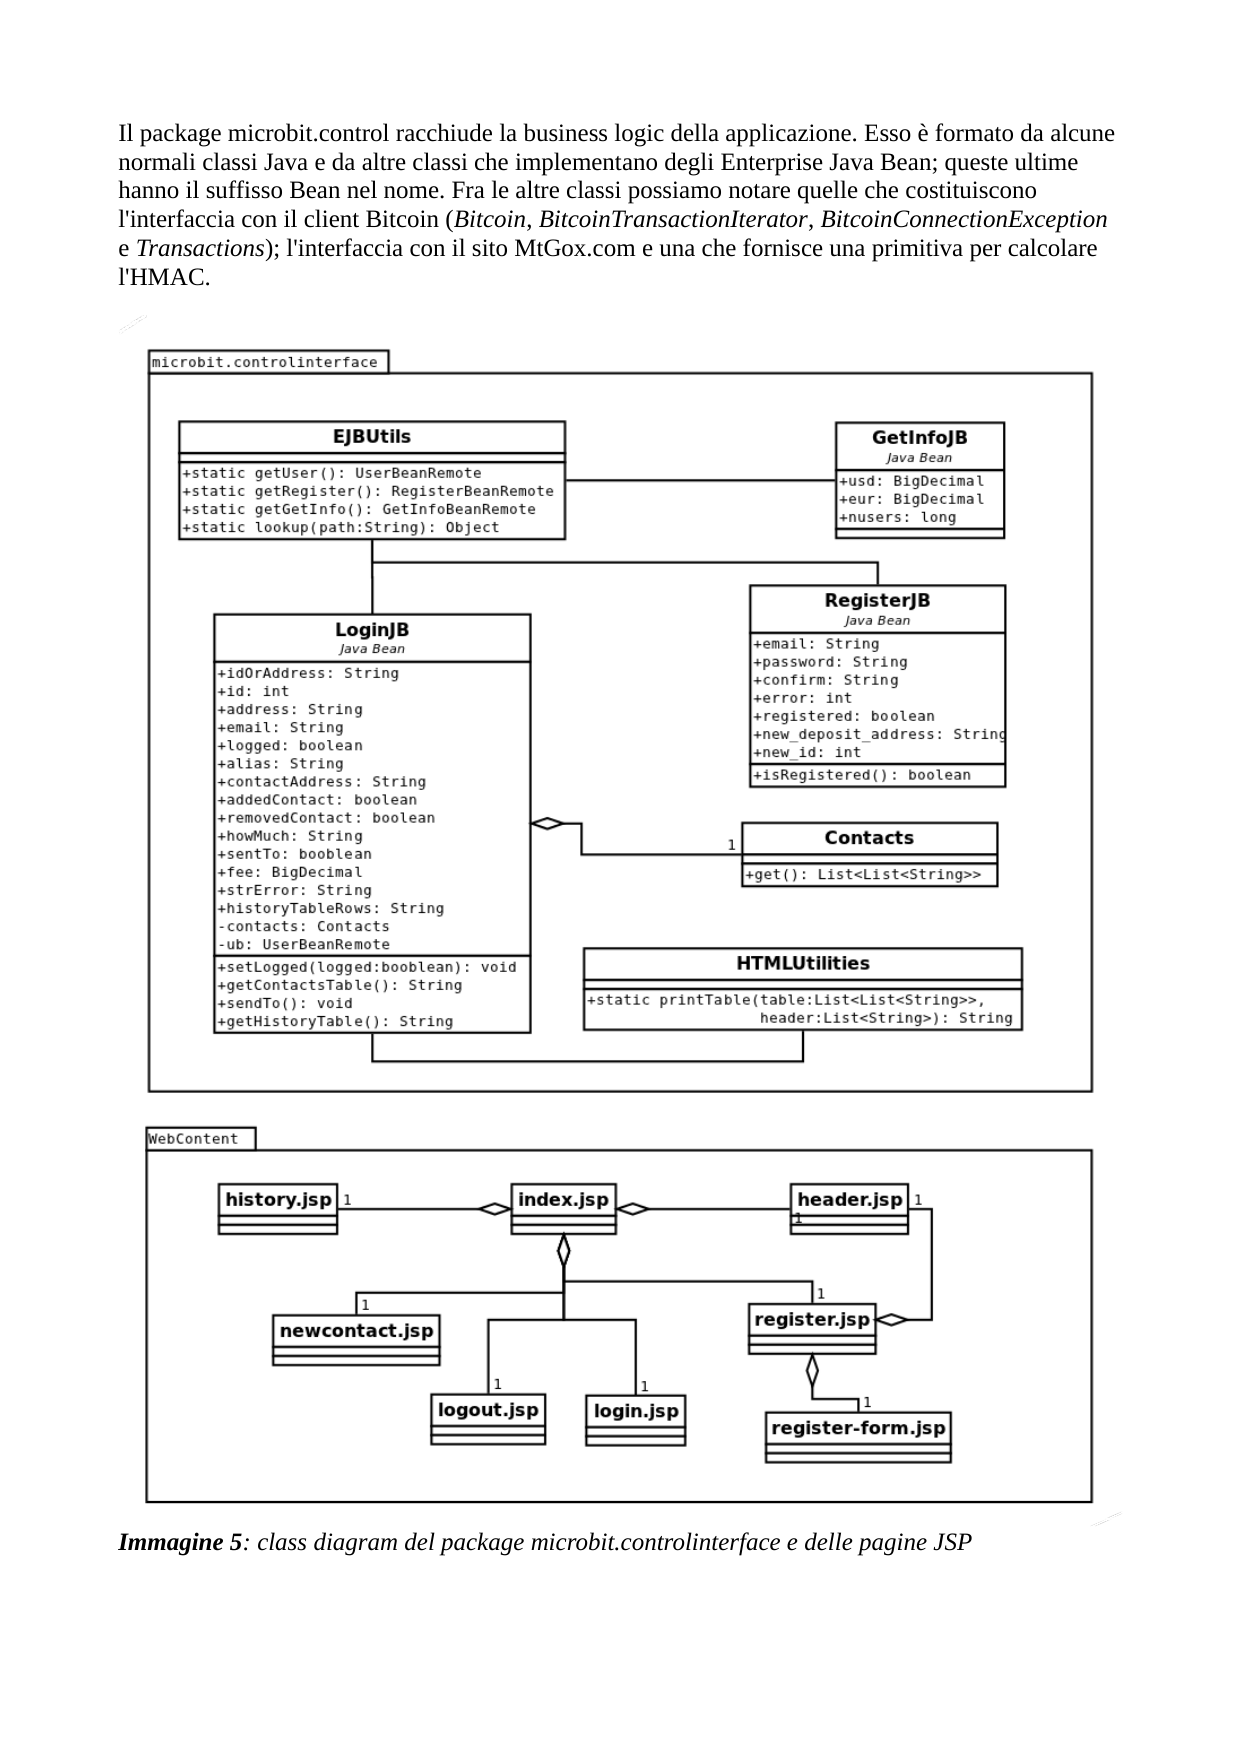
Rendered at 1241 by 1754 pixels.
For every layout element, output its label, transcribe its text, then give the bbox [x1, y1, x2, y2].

picture [118, 315, 1123, 1527]
text Il package microbit.control racchiude la business logic della applicazione. Esso è formato da alcune normali classi Java e da altre classi che implementano degli Enterprise Java Bean; queste ultime hanno il suffisso Bean nel nome. Fra le altre classi possiamo notare quelle che costituiscono l'interfaccia con il client Bitcoin (Bitcoin, BitcoinTransactionIterator, BitcoinConnectionException e Transactions); l'interfaccia con il sito MtGox.com e una che fornisce una primitiva per calcolare l'HMAC. [118, 118, 1122, 291]
text Immagine 5: class diagram del package microbit.controlinterface e delle pagine JSP [118, 1527, 1122, 1555]
